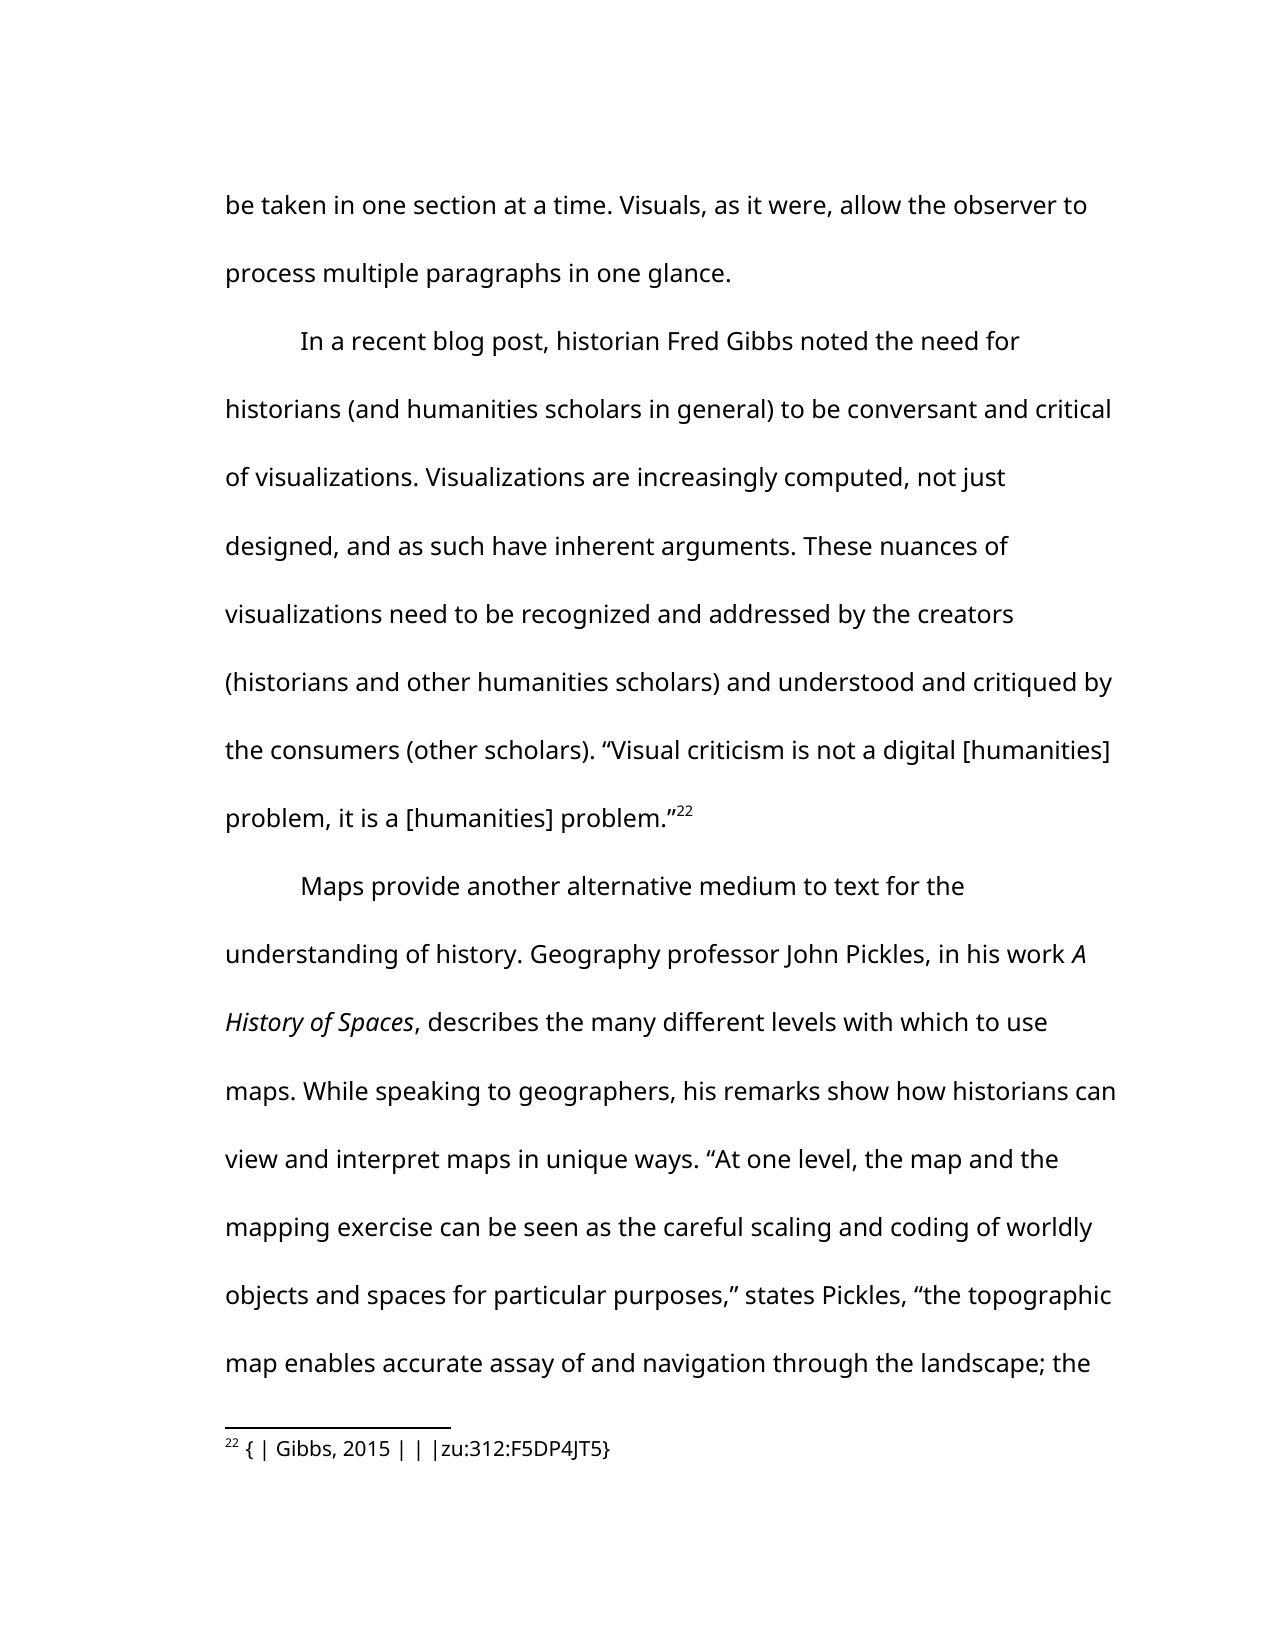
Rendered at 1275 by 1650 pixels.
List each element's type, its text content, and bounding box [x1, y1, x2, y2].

text be taken in one section at a time. Visuals, as it were, allow the observer to process multiple paragraphs in one glance. [225, 187, 1125, 290]
text { | Gibbs, 2015 | | |zu:312:F5DP4JT5} [225, 1434, 1125, 1462]
text In a recent blog post, historian Fred Gibbs noted the need for historians (and humanities scholars in general) to be conversant and critical of visualizations. Visualizations are increasingly computed, not just designed, and as such have inherent arguments. These nuances of visualizations need to be recognized and addressed by the creators (historians and other humanities scholars) and understood and critiqued by the consumers (other scholars). “Visual criticism is not a digital [humanities] problem, it is a [humanities] problem.” [225, 324, 1125, 835]
text Maps provide another alternative medium to text for the understanding of history. Geography professor John Pickles, in his work A History of Spaces, describes the many different levels with which to use maps. While speaking to geographers, his remarks show how historians can view and interpret maps in unique ways. “At one level, the map and the mapping exercise can be seen as the careful scaling and coding of worldly objects and spaces for particular purposes,” states Pickles, “the topographic map enables accurate assay of and navigation through the landscape; the [225, 869, 1125, 1380]
